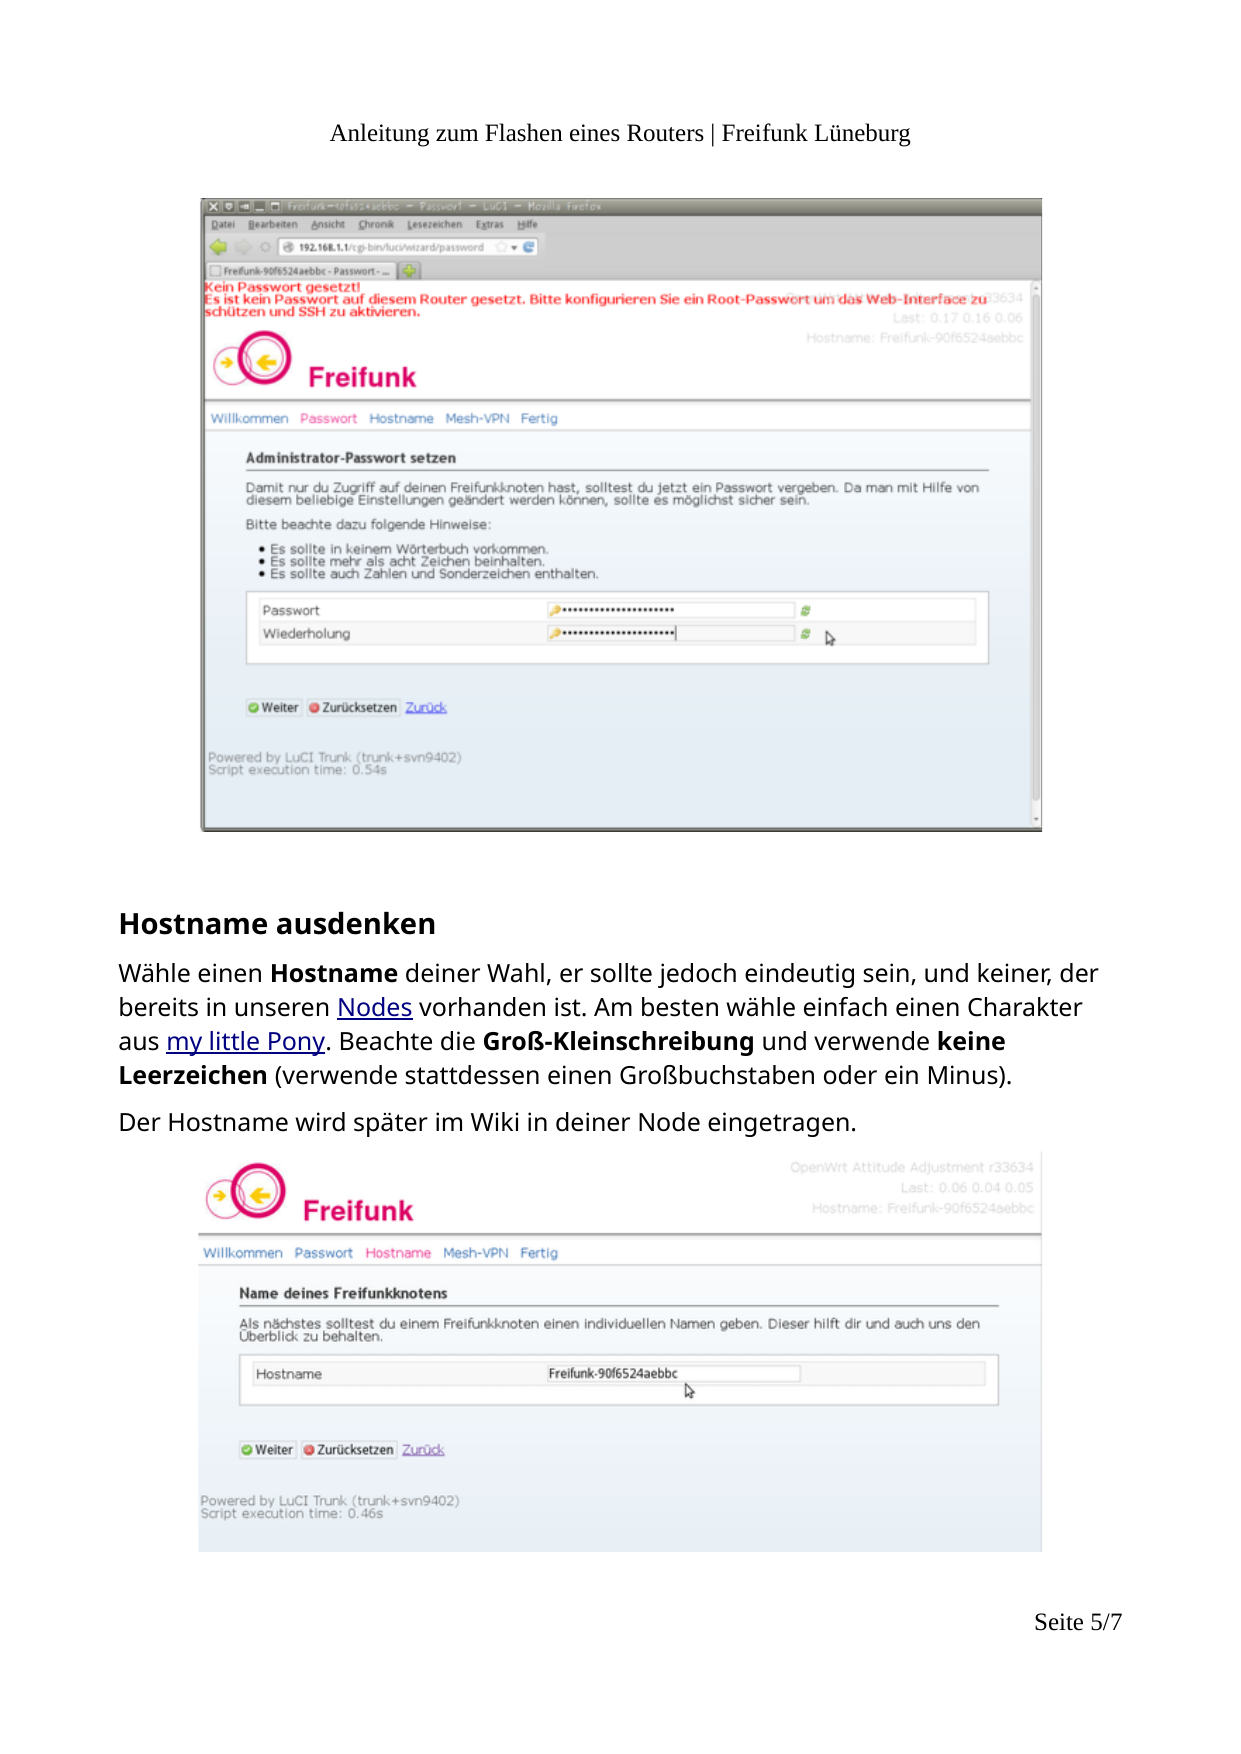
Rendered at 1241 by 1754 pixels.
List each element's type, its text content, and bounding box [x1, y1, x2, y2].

picture [198, 198, 1043, 832]
picture [198, 1150, 1043, 1552]
text Der Hostname wird später im Wiki in deiner Node eingetragen. [118, 1104, 1122, 1138]
subtitle Hostname ausdenken [118, 903, 1122, 943]
text Wähle einen Hostname deiner Wahl, er sollte jedoch eindeutig sein, und keiner, der bereits in unseren Nodes vorhanden ist. Am besten wähle einfach einen Charakter aus my little Pony. Beachte die Groß-Kleinschreibung und verwende keine Leerzeichen (verwende stattdessen einen Großbuchstaben oder ein Minus). [118, 955, 1122, 1092]
